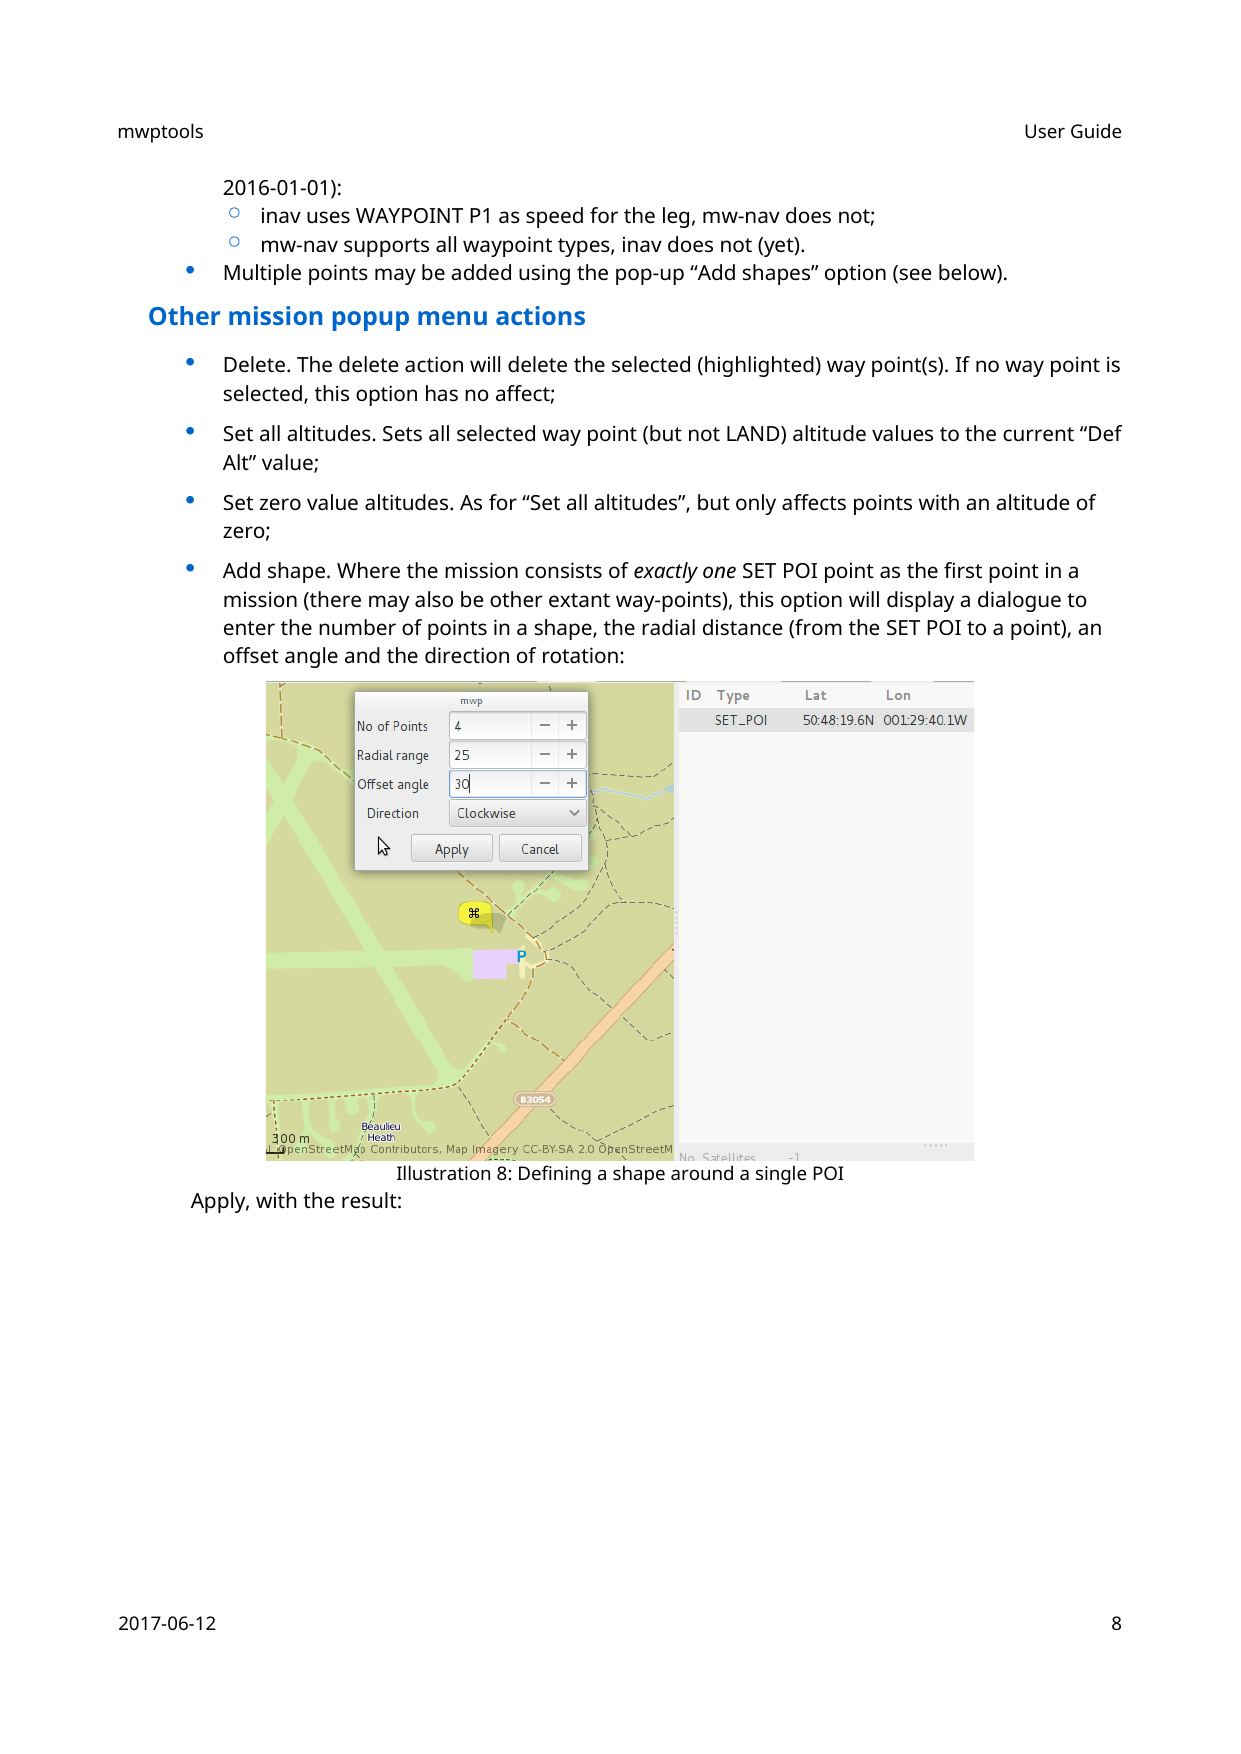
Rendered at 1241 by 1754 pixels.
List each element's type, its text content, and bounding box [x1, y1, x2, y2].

subtitle Other mission popup menu actions [148, 299, 1122, 333]
list inav uses WAYPOINT P1 as speed for the leg, mw-nav does not; [223, 201, 1122, 230]
text Illustration 8: Defining a shape around a single POI [266, 1161, 974, 1186]
picture [265, 681, 975, 1161]
list 2016-01-01): [185, 173, 1122, 201]
list Delete. The delete action will delete the selected (highlighted) way point(s). If no way point is selected, this option has no affect; [185, 350, 1122, 407]
text Apply, with the result: [148, 1161, 1122, 1214]
list Add shape. Where the mission consists of exactly one SET POI point as the first point in a mission (there may also be other extant way-points), this option will display a dialogue to enter the number of points in a shape, the radial distance (from the SET POI to a point), an offset angle and the direction of rotation: [185, 556, 1122, 669]
list Set all altitudes. Sets all selected way point (but not LAND) altitude values to the current “Def Alt” value; [185, 419, 1122, 476]
list Set zero value altitudes. As for “Set all altitudes”, but only affects points with an altitude of zero; [185, 488, 1122, 544]
list Multiple points may be added using the pop-up “Add shapes” option (see below). [185, 258, 1122, 287]
list mw-nav supports all waypoint types, inav does not (yet). [223, 230, 1122, 258]
